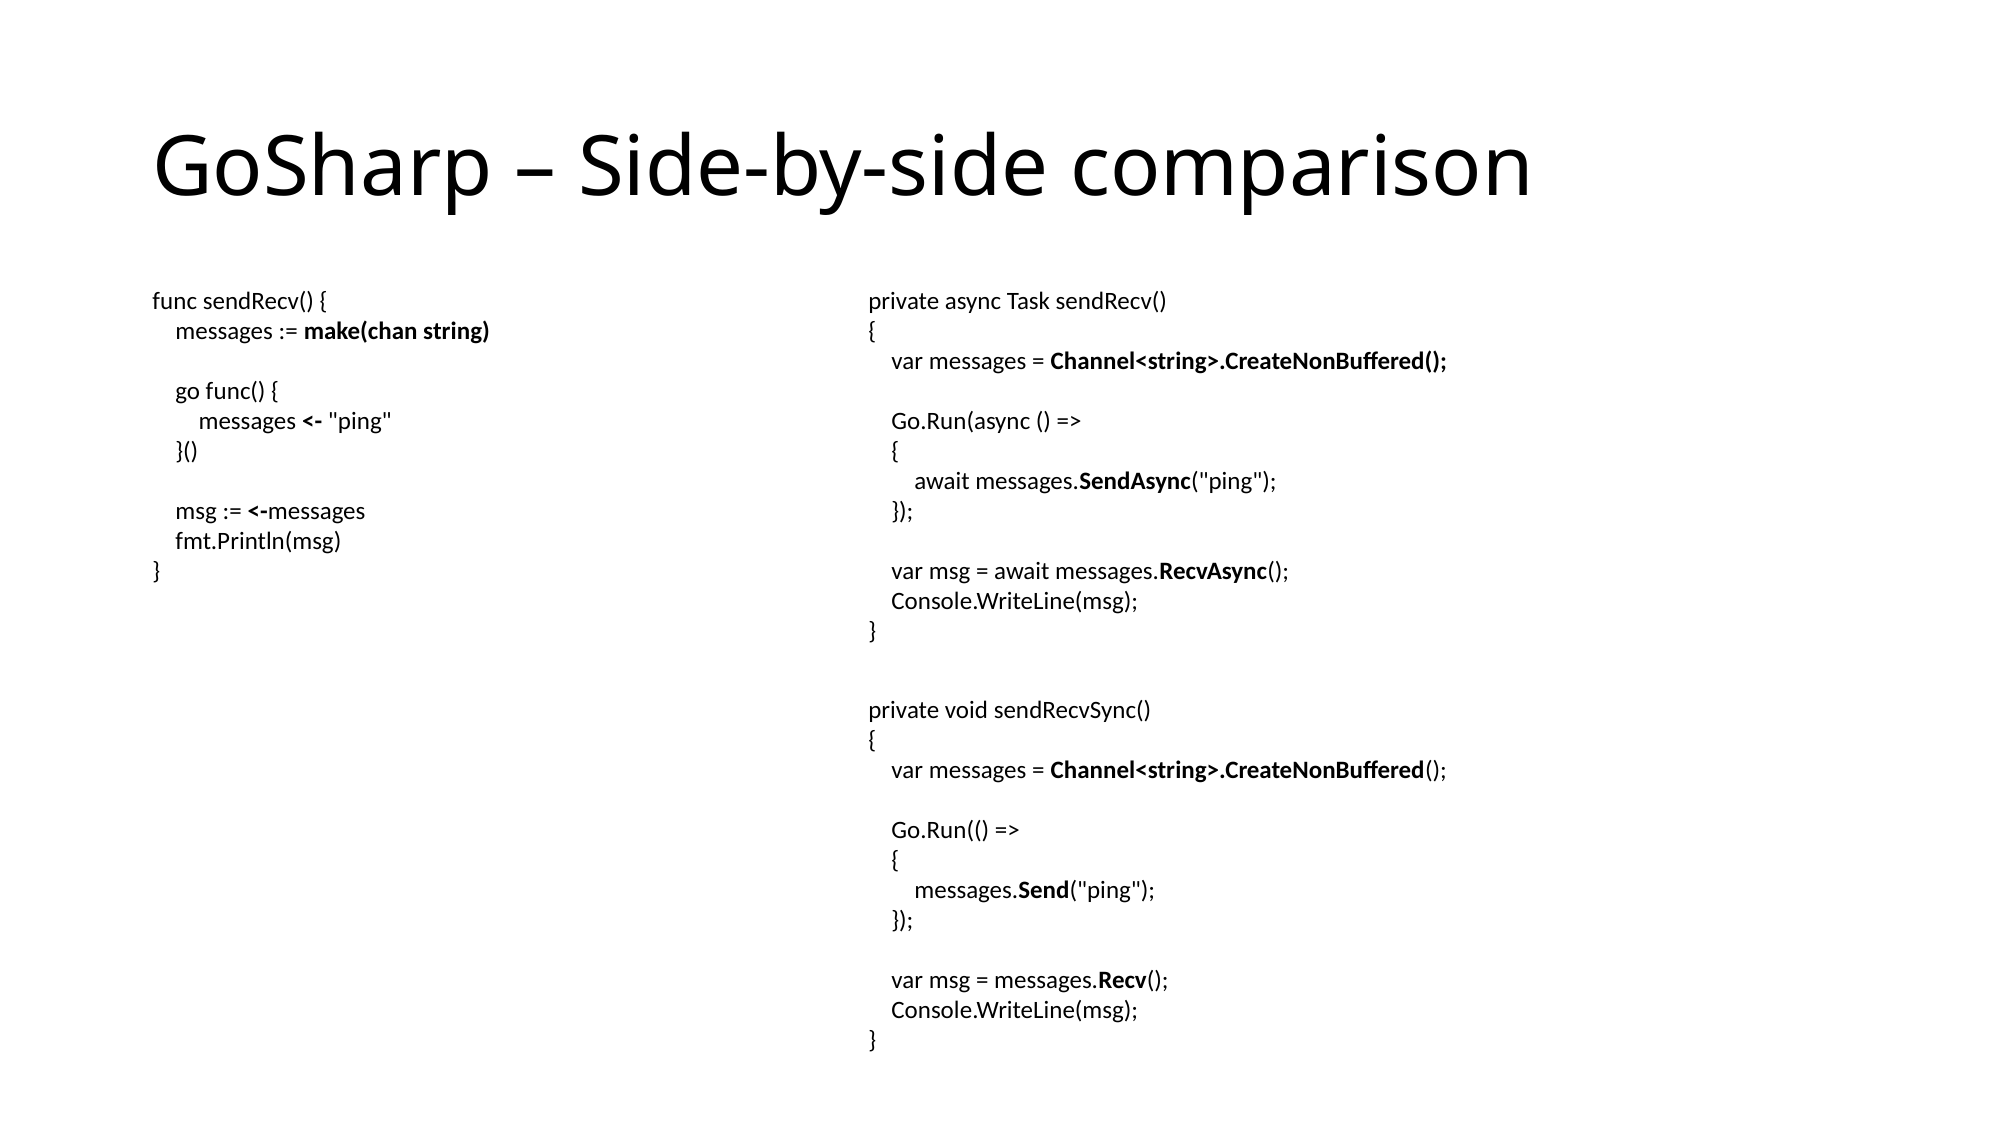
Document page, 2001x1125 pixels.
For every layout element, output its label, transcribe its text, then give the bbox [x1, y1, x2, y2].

text_box private async Task sendRecv() { var messages = Channel<string>.CreateNonBuffered(); Go.Run(async () => { await messages.SendAsync("ping"); }); var msg = await messages.RecvAsync(); Console.WriteLine(msg); } [853, 277, 1825, 656]
title GoSharp – Side-by-side comparison [137, 59, 1863, 278]
text_box private void sendRecvSync() { var messages = Channel<string>.CreateNonBuffered(); Go.Run(() => { messages.Send("ping"); }); var msg = messages.Recv(); Console.WriteLine(msg); } [853, 686, 1470, 1066]
text_box func sendRecv() { messages := make(chan string) go func() { messages <- "ping" }() msg := <-messages fmt.Println(msg) } [137, 277, 700, 596]
